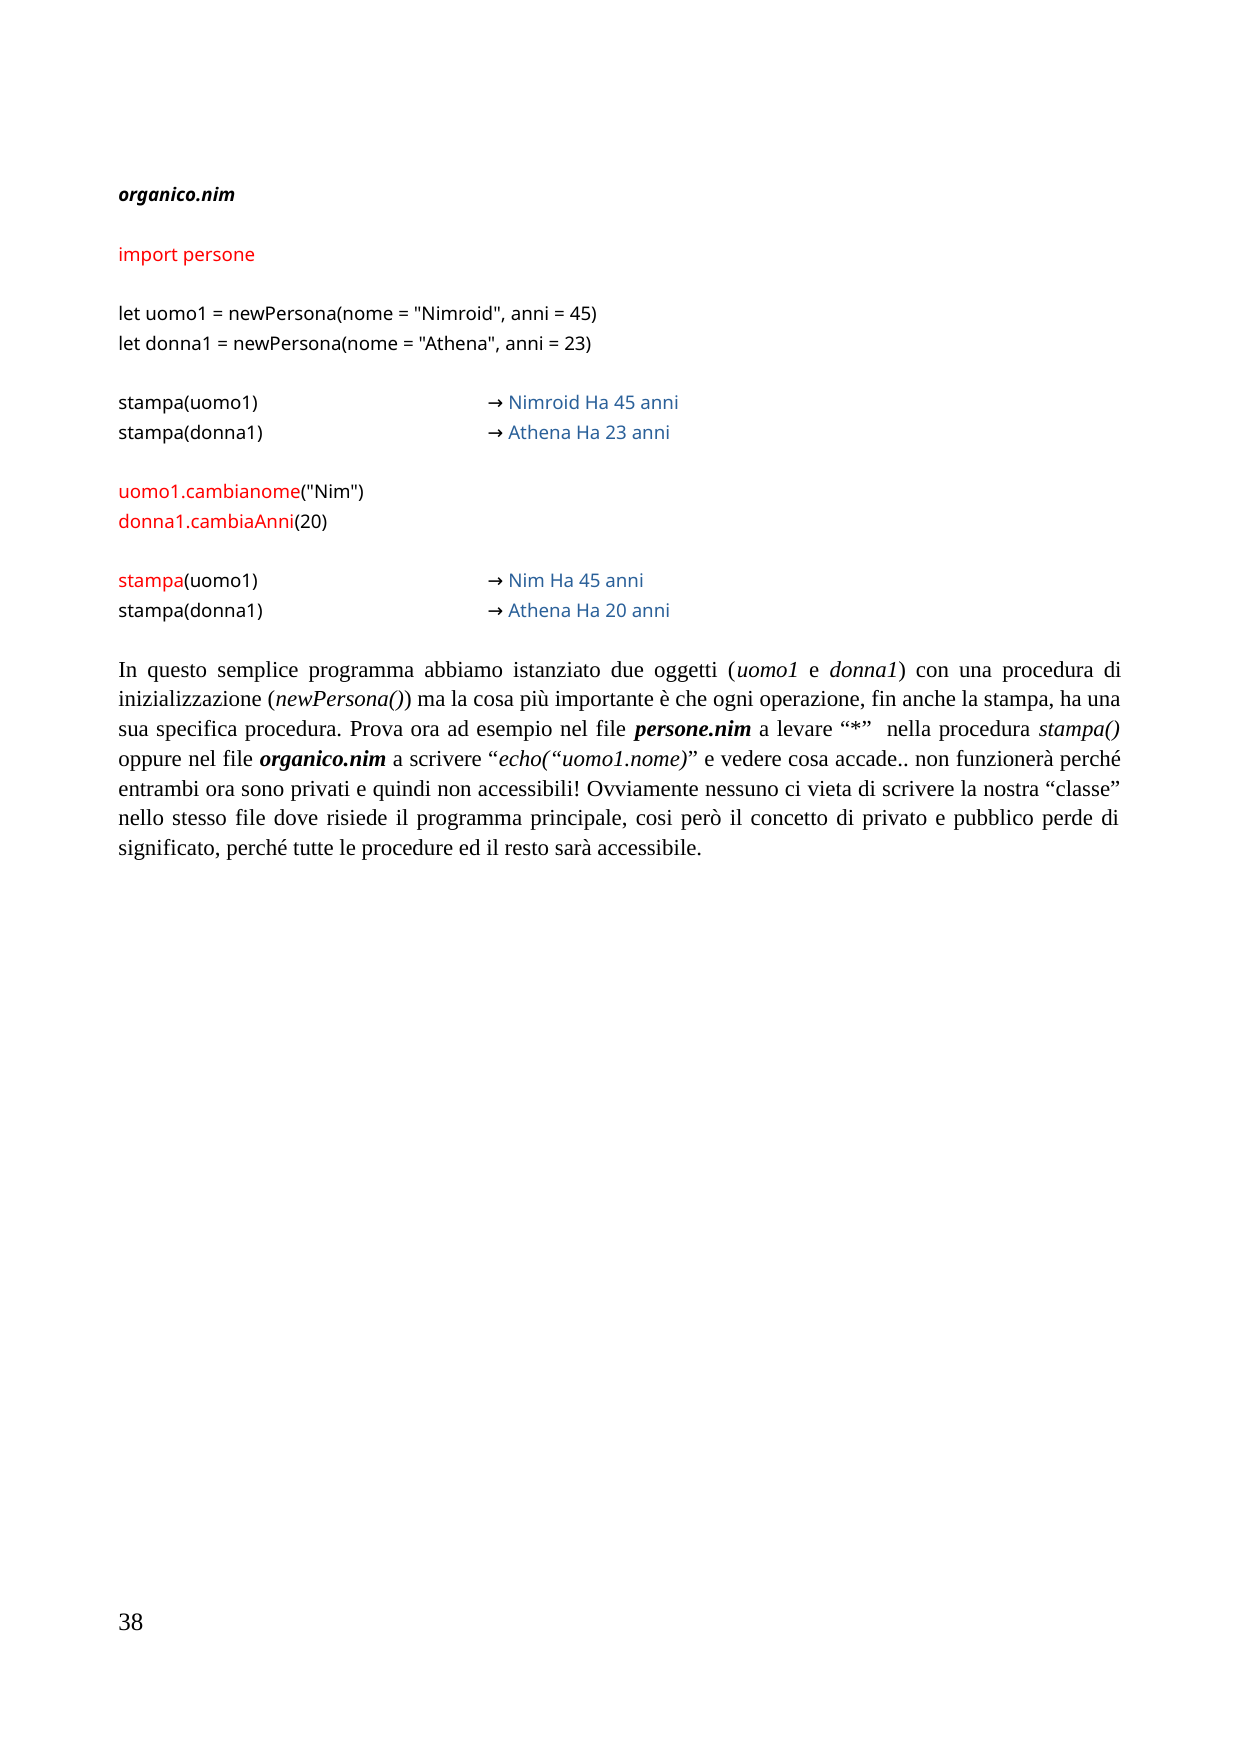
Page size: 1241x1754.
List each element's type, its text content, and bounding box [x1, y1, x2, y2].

text donna1.cambiaAnni(20) [118, 504, 1122, 534]
text stampa(donna1) → Athena Ha 23 anni [118, 415, 1122, 445]
text let uomo1 = newPersona(nome = "Nimroid", anni = 45) [118, 296, 1122, 326]
text stampa(uomo1) → Nim Ha 45 anni [118, 563, 1122, 593]
text organico.nim [118, 177, 1122, 207]
text import persone [118, 237, 1122, 267]
text stampa(donna1) → Athena Ha 20 anni [118, 593, 1122, 623]
text let donna1 = newPersona(nome = "Athena", anni = 23) [118, 326, 1122, 356]
text In questo semplice programma abbiamo istanziato due oggetti (uomo1 e donna1) con una procedura di inizializzazione (newPersona()) ma la cosa più importante è che ogni operazione, fin anche la stampa, ha una sua specifica procedura. Prova ora ad esempio nel file persone.nim a levare “*” nella procedura stampa() oppure nel file organico.nim a scrivere “echo(“uomo1.nome)” e vedere cosa accade.. non funzionerà perché entrambi ora sono privati e quindi non accessibili! Ovviamente nessuno ci vieta di scrivere la nostra “classe” nello stesso file dove risiede il programma principale, cosi però il concetto di privato e pubblico perde di significato, perché tutte le procedure ed il resto sarà accessibile. [118, 652, 1122, 860]
text uomo1.cambianome("Nim") [118, 474, 1122, 504]
text stampa(uomo1) → Nimroid Ha 45 anni [118, 385, 1122, 415]
